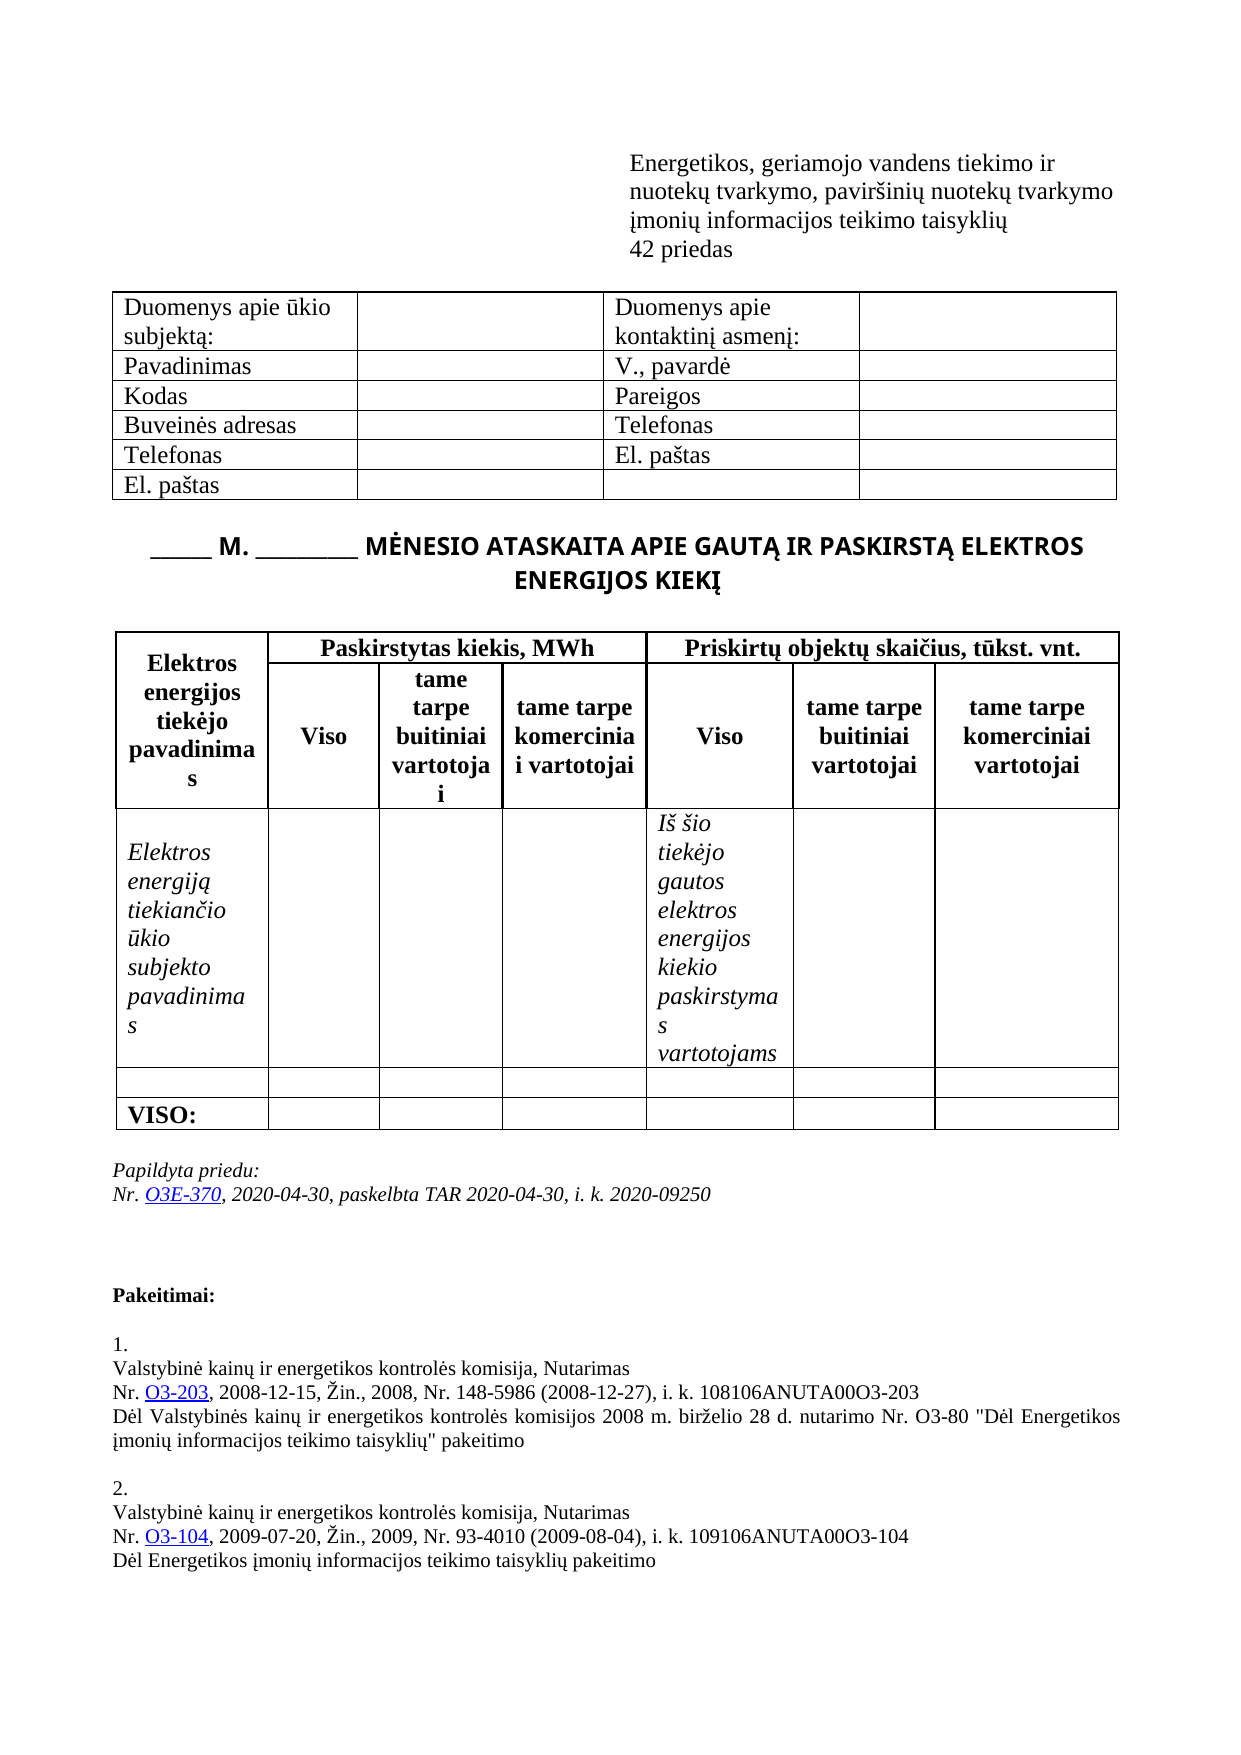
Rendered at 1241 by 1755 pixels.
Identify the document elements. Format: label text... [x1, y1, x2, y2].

table_cell Elektros energiją tiekiančio ūkio subjekto pavadinimas [117, 809, 268, 1067]
table_cell [647, 1068, 793, 1097]
table_cell [860, 351, 1116, 380]
text Dėl Valstybinės kainų ir energetikos kontrolės komisijos 2008 m. birželio 28 d. nutarimo Nr. O3-80 "Dėl Energetikos įmonių informacijos teikimo taisyklių" pakeitimo [112, 1404, 1122, 1452]
table_header Priskirtų objektų skaičius, tūkst. vnt. [648, 633, 1118, 662]
table_header Duomenys apie ūkio subjektą: [113, 293, 357, 350]
table_cell tame tarpe komerciniai vartotojai [936, 664, 1118, 807]
table_cell El. paštas [113, 470, 357, 499]
table_cell [936, 809, 1118, 1067]
text 2. [112, 1476, 1122, 1500]
table_cell Telefonas [113, 440, 357, 469]
table_cell Pavadinimas [113, 351, 357, 380]
table_cell [269, 1068, 379, 1097]
text Nr. O3E-370, 2020-04-30, paskelbta TAR 2020-04-30, i. k. 2020-09250 [112, 1182, 1122, 1206]
table_cell [117, 1068, 268, 1097]
table_cell [860, 381, 1116, 409]
table_cell VISO: [117, 1098, 268, 1128]
table_cell [794, 1098, 934, 1128]
table_cell [380, 809, 502, 1067]
table_cell [503, 809, 646, 1067]
table_cell [358, 351, 603, 380]
table_header [860, 293, 1116, 350]
text ______ m. __________ mėnesio ataskaita apie gautą ir paskirstą elektros energijos kiekį [112, 529, 1122, 597]
text 42 priedas [629, 234, 1122, 263]
table_cell [860, 411, 1116, 439]
table_cell tame tarpe buitiniai vartotojai [794, 664, 934, 807]
table_cell Iš šio tiekėjo gautos elektros energijos kiekio paskirstymas vartotojams [647, 809, 793, 1067]
text nuotekų tvarkymo, paviršinių nuotekų tvarkymo [629, 176, 1122, 205]
table_cell [503, 1068, 646, 1097]
table_cell tame tarpe buitiniai vartotojai [380, 664, 501, 807]
text įmonių informacijos teikimo taisyklių [629, 205, 1122, 234]
table_cell [358, 381, 603, 409]
table_cell [358, 411, 603, 439]
table_cell El. paštas [604, 440, 859, 469]
table_cell [936, 1068, 1118, 1097]
text Nr. O3-203, 2008-12-15, Žin., 2008, Nr. 148-5986 (2008-12-27), i. k. 108106ANUTA00O3-203 [112, 1379, 1122, 1404]
table_cell [860, 440, 1116, 469]
table_cell [647, 1098, 793, 1128]
table_cell [380, 1068, 502, 1097]
table_cell [269, 1098, 379, 1128]
text Dėl Energetikos įmonių informacijos teikimo taisyklių pakeitimo [112, 1548, 1122, 1572]
table_cell Kodas [113, 381, 357, 409]
table_cell [794, 1068, 934, 1097]
table_cell Telefonas [604, 411, 859, 439]
table_cell [358, 440, 603, 469]
table_cell [604, 470, 859, 499]
text Nr. O3-104, 2009-07-20, Žin., 2009, Nr. 93-4010 (2009-08-04), i. k. 109106ANUTA00O3-104 [112, 1524, 1122, 1548]
table_cell [794, 809, 934, 1067]
table_cell Viso [648, 664, 792, 807]
table_cell Buveinės adresas [113, 411, 357, 439]
table_cell [380, 1098, 502, 1128]
text Pakeitimai: [112, 1283, 1122, 1307]
table_header Paskirstytas kiekis, MWh [269, 633, 645, 662]
text Valstybinė kainų ir energetikos kontrolės komisija, Nutarimas [112, 1356, 1122, 1379]
table_cell tame tarpe komerciniai vartotojai [504, 664, 645, 807]
table_cell [860, 470, 1116, 499]
table_cell [358, 470, 603, 499]
text 1. [112, 1331, 1122, 1356]
table_cell [503, 1098, 646, 1128]
table_cell [936, 1098, 1118, 1128]
text Energetikos, geriamojo vandens tiekimo ir [112, 148, 1122, 176]
table_cell Pareigos [604, 381, 859, 409]
text Papildyta priedu: [112, 1158, 1122, 1182]
table_cell Viso [269, 664, 378, 807]
table_header [358, 293, 603, 350]
table_cell [269, 809, 379, 1067]
table_cell V., pavardė [604, 351, 859, 380]
table_header Duomenys apie kontaktinį asmenį: [604, 293, 859, 350]
table_header Elektros energijos tiekėjo pavadinimas [117, 633, 267, 807]
text Valstybinė kainų ir energetikos kontrolės komisija, Nutarimas [112, 1500, 1122, 1524]
